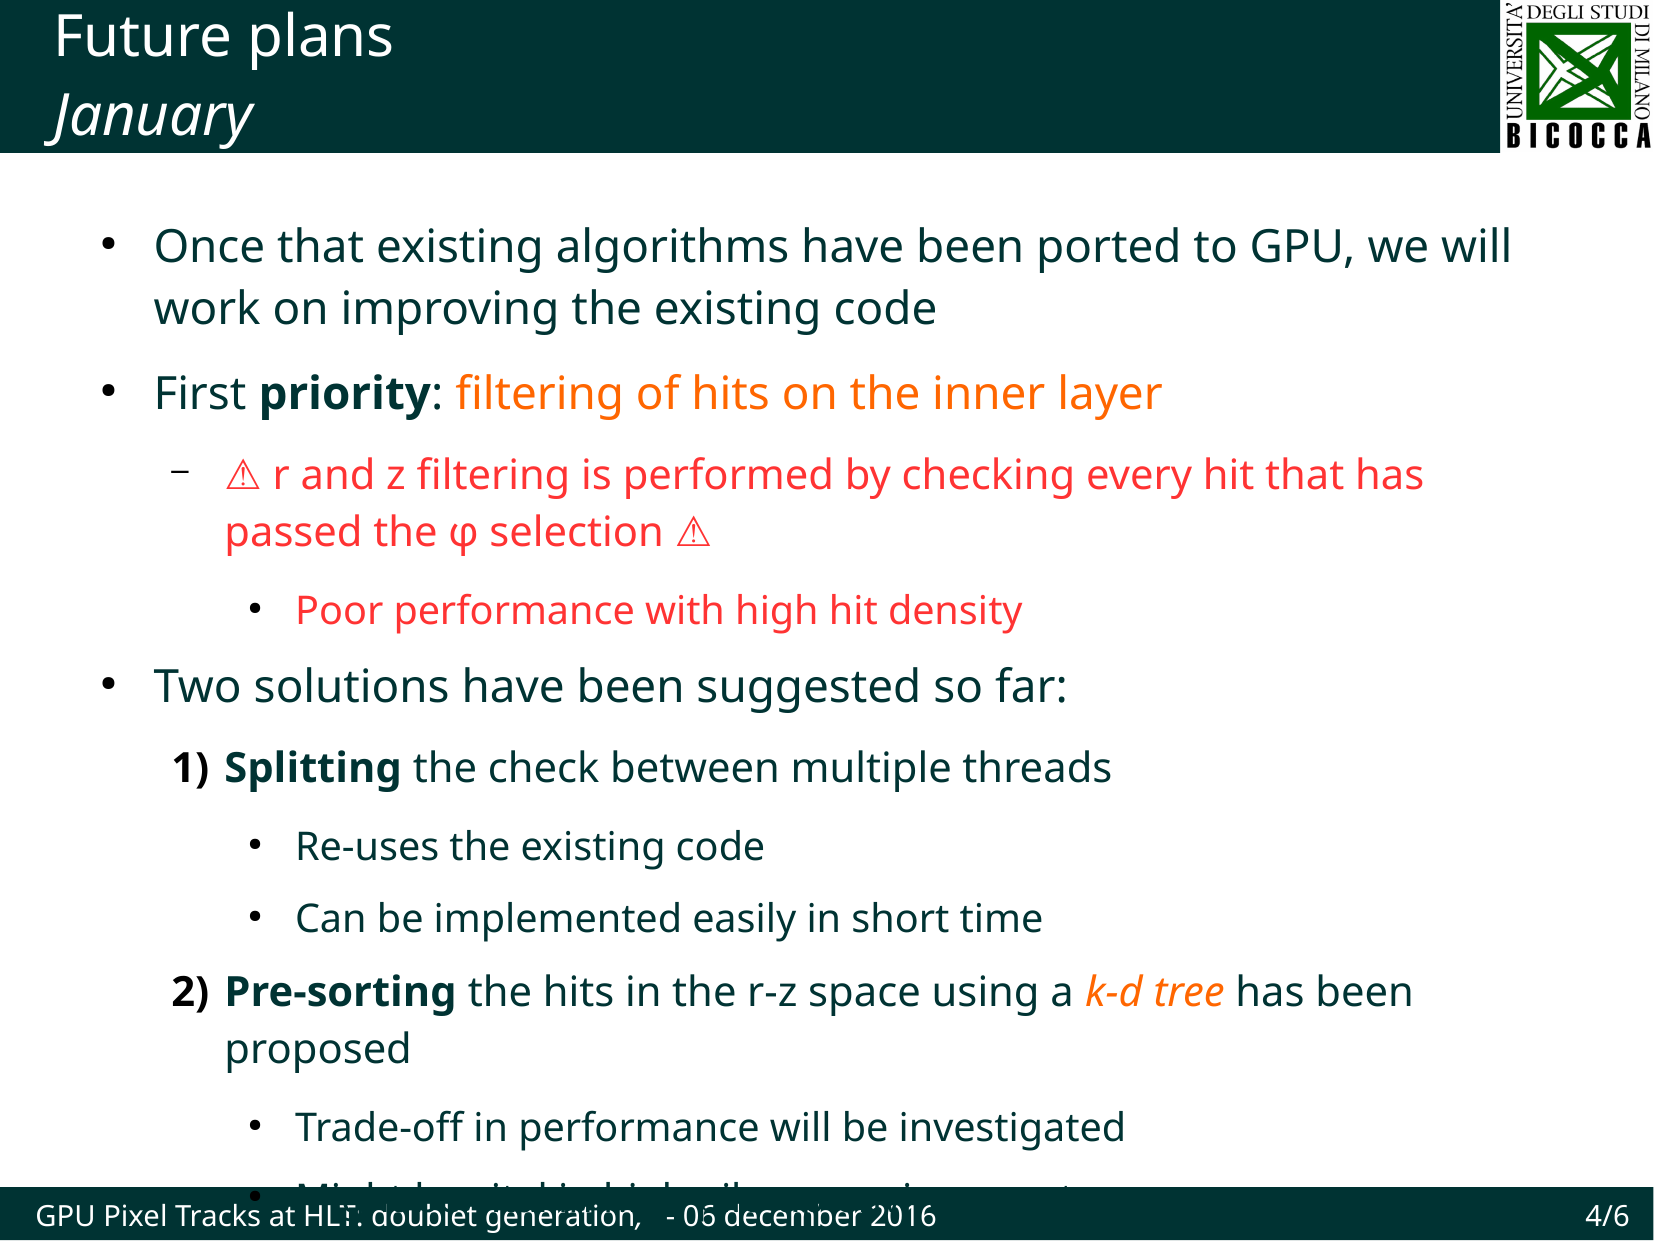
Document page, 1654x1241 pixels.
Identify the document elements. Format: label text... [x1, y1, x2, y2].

picture [1502, 0, 1654, 152]
list Once that existing algorithms have been ported to GPU, we will work on improving the existing code First priority: filtering of hits on the inner layer ⚠ r and z filtering is performed by checking every hit that has passed the φ selection ⚠ Poor performance with high hit density Two solutions have been suggested so far: Splitting the check between multiple threads Re-uses the existing code Can be implemented easily in short time Pre-sorting the hits in the r-z space using a k-d tree has been proposed Trade-off in performance will be investigated Might be vital in high pile-up environment [82, 213, 1571, 1134]
title Future plans January [0, 0, 1501, 151]
